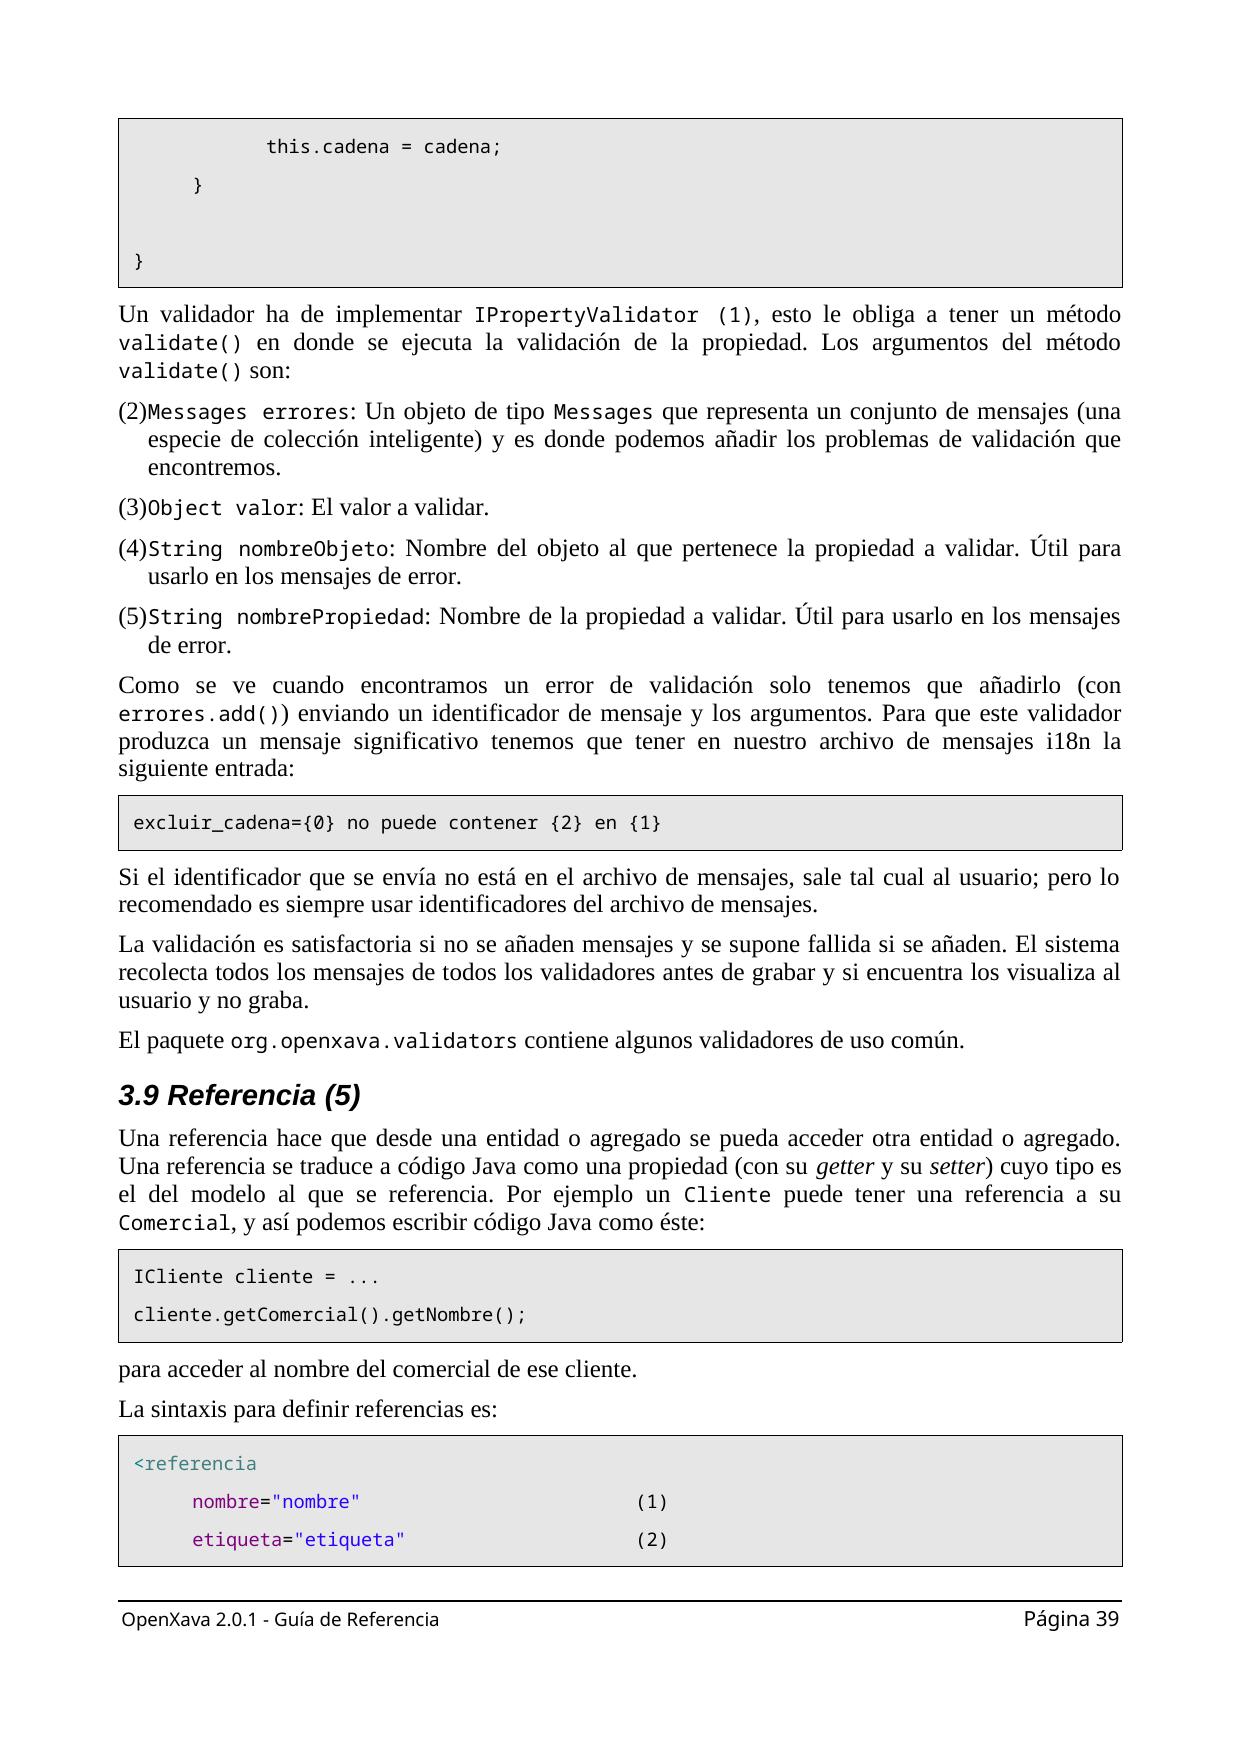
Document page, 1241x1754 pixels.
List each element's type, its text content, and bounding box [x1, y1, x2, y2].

text Como se ve cuando encontramos un error de validación solo tenemos que añadirlo (con errores.add()) enviando un identificador de mensaje y los argumentos. Para que este validador produzca un mensaje significativo tenemos que tener en nuestro archivo de mensajes i18n la siguiente entrada: [118, 671, 1122, 782]
text El paquete org.openxava.validators contiene algunos validadores de uso común. [118, 1026, 1122, 1054]
text cliente.getComercial().getNombre(); [119, 1287, 1122, 1342]
text ICliente cliente = ... [119, 1250, 1122, 1287]
text } [119, 156, 1122, 194]
list Object valor: El valor a validar. [118, 493, 1122, 522]
subtitle Referencia (5) [118, 1079, 1122, 1112]
text Una referencia hace que desde una entidad o agregado se pueda acceder otra entidad o agregado. Una referencia se traduce a código Java como una propiedad (con su getter y su setter) cuyo tipo es el del modelo al que se referencia. Por ejemplo un Cliente puede tener una referencia a su Comercial, y así podemos escribir código Java como éste: [118, 1124, 1122, 1236]
text this.cadena = cadena; [119, 119, 1122, 156]
list String nombrePropiedad: Nombre de la propiedad a validar. Útil para usarlo en los mensajes de error. [118, 602, 1122, 658]
text Si el identificador que se envía no está en el archivo de mensajes, sale tal cual al usuario; pero lo recomendado es siempre usar identificadores del archivo de mensajes. [118, 863, 1122, 918]
text para acceder al nombre del comercial de ese cliente. [118, 1355, 1122, 1382]
text etiqueta="etiqueta" (2) [119, 1511, 1122, 1566]
text <referencia [119, 1436, 1122, 1473]
text Un validador ha de implementar IPropertyValidator (1), esto le obliga a tener un método validate() en donde se ejecuta la validación de la propiedad. Los argumentos del método validate() son: [118, 300, 1122, 385]
text } [119, 232, 1122, 287]
text La sintaxis para definir referencias es: [118, 1395, 1122, 1423]
text excluir_cadena={0} no puede contener {2} en {1} [119, 796, 1122, 850]
list Messages errores: Un objeto de tipo Messages que representa un conjunto de mensajes (una especie de colección inteligente) y es donde podemos añadir los problemas de validación que encontremos. [118, 397, 1122, 481]
list String nombreObjeto: Nombre del objeto al que pertenece la propiedad a validar. Útil para usarlo en los mensajes de error. [118, 534, 1122, 590]
text La validación es satisfactoria si no se añaden mensajes y se supone fallida si se añaden. El sistema recolecta todos los mensajes de todos los validadores antes de grabar y si encuentra los visualiza al usuario y no graba. [118, 931, 1122, 1014]
text nombre="nombre" (1) [119, 1473, 1122, 1511]
